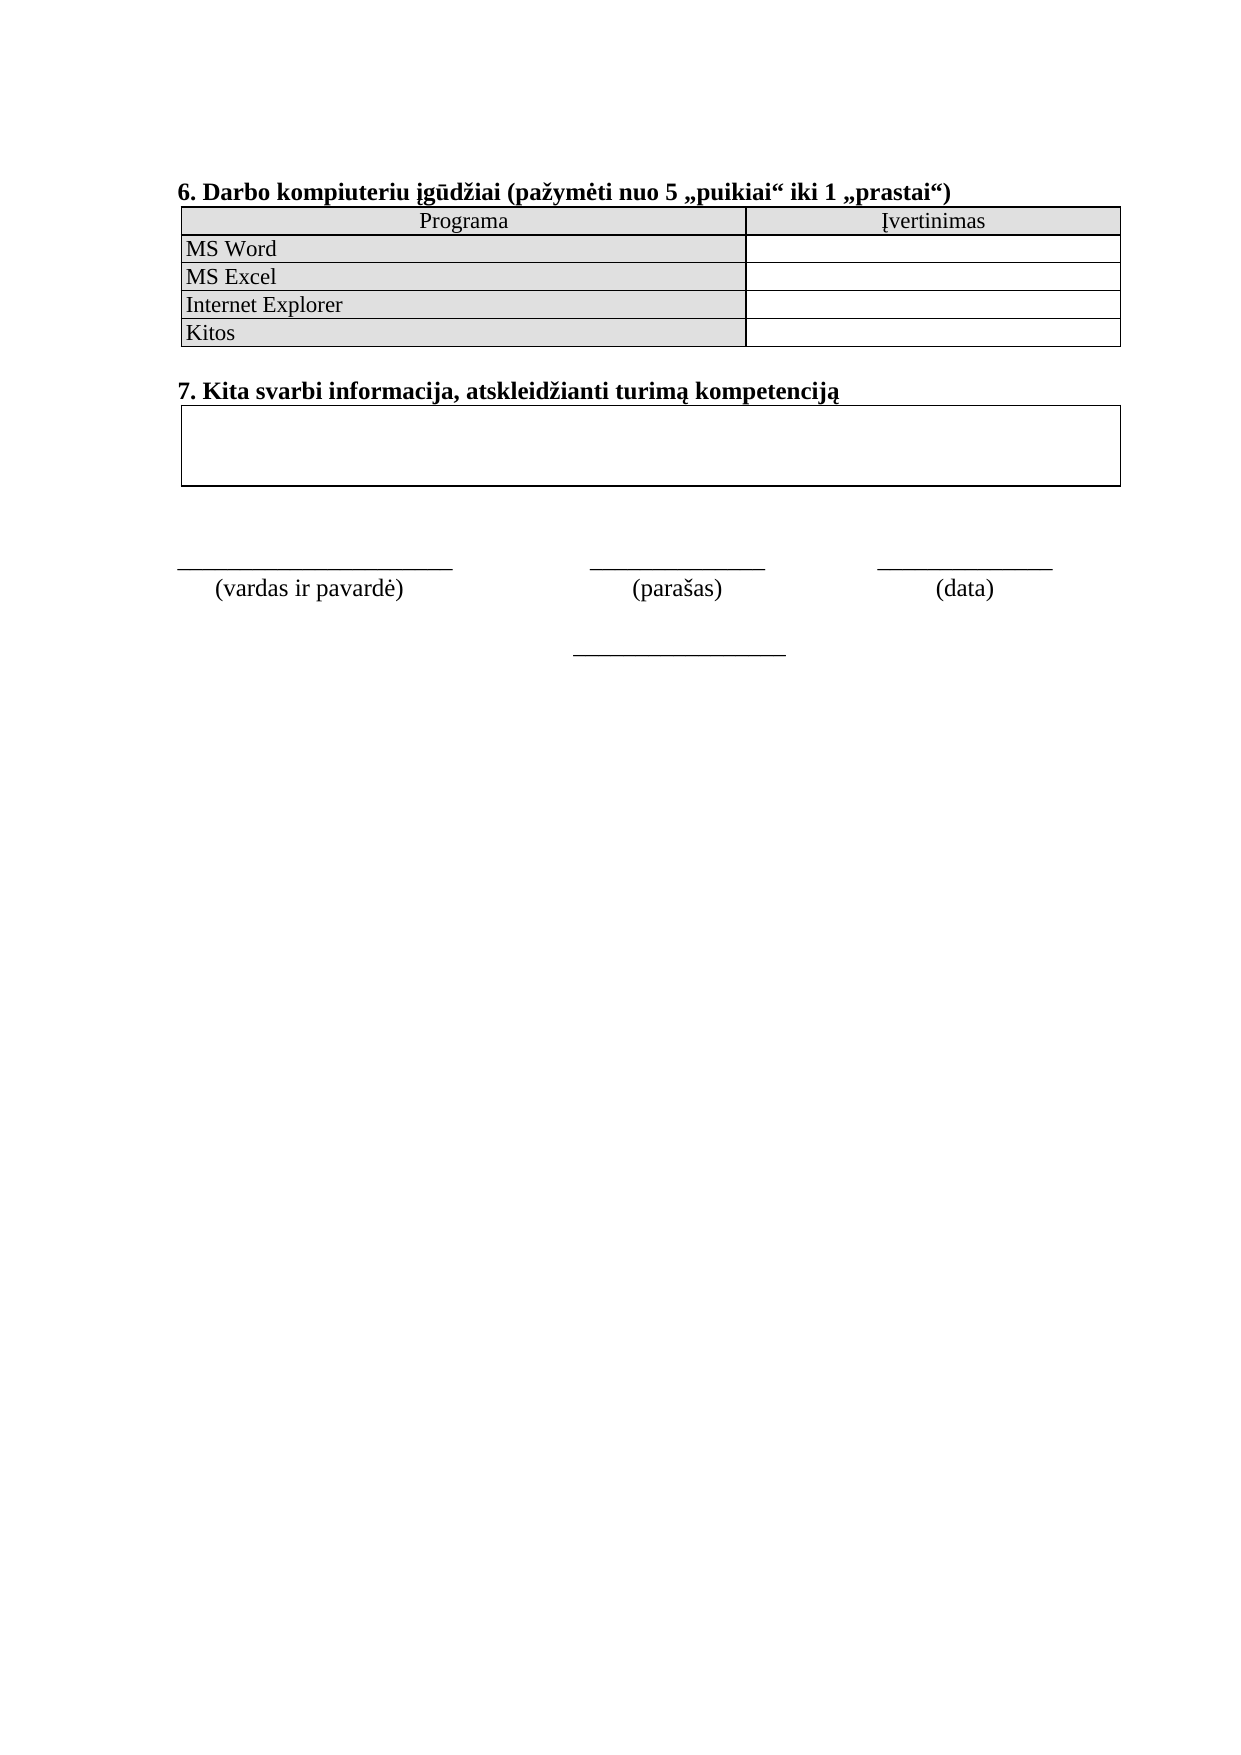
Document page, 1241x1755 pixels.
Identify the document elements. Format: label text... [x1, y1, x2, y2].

table_cell [747, 263, 1120, 290]
table_cell MS Excel [182, 263, 745, 290]
table_cell Internet Explorer [182, 291, 745, 318]
text 6. Darbo kompiuteriu įgūdžiai (pažymėti nuo 5 „puikiai“ iki 1 „prastai“) [177, 177, 1181, 206]
table_cell MS Word [182, 236, 745, 262]
table_header Programa [182, 208, 745, 234]
text _________________ [177, 631, 1181, 659]
table_header [182, 406, 1120, 485]
table_cell Kitos [182, 319, 745, 346]
table_cell [747, 236, 1120, 262]
text ______________________ ______________ ______________ [177, 544, 1181, 573]
text (vardas ir pavardė) (parašas) (data) [215, 573, 1181, 602]
text 7. Kita svarbi informacija, atskleidžianti turimą kompetenciją [177, 376, 1181, 404]
table_cell [747, 319, 1120, 346]
table_cell [747, 291, 1120, 318]
table_header Įvertinimas [747, 208, 1120, 234]
